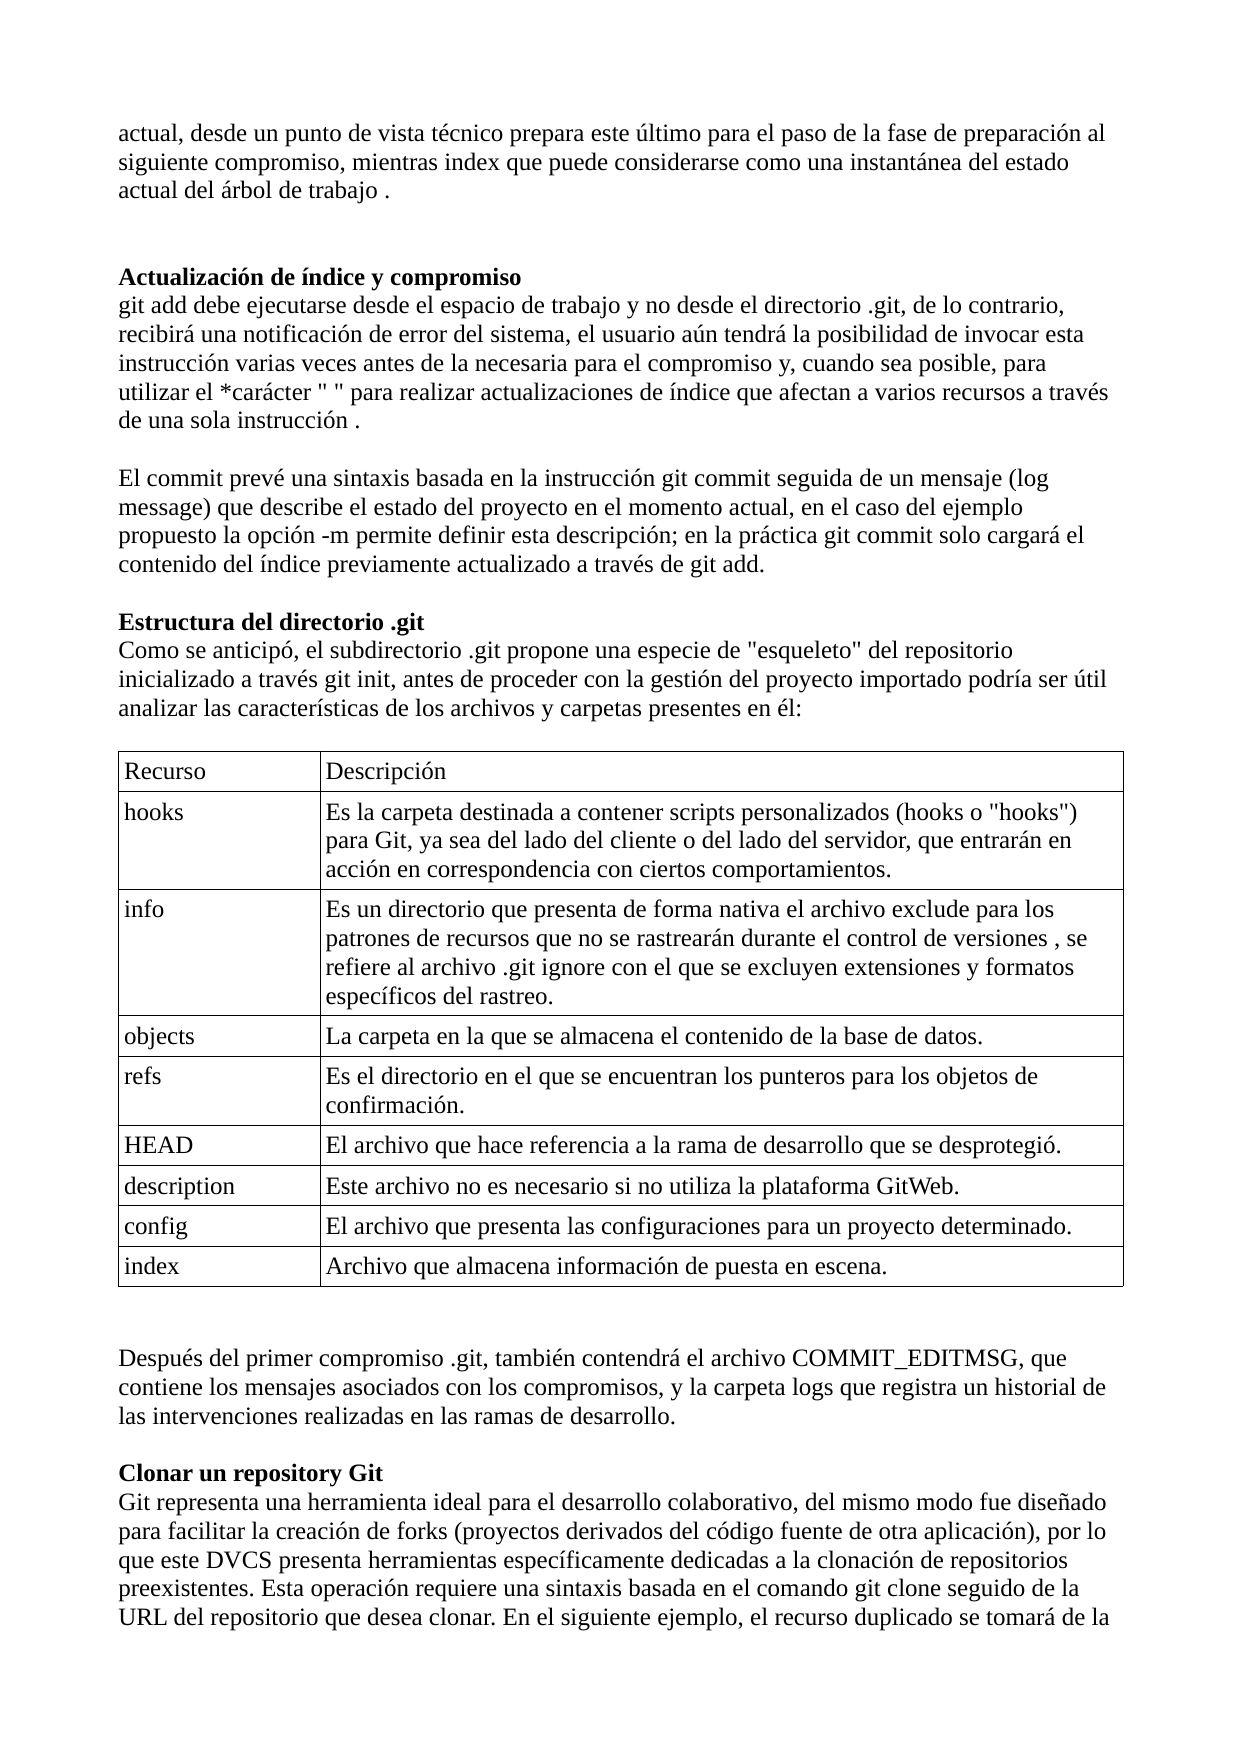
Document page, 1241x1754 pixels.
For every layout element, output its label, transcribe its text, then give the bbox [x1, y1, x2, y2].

table_cell info [119, 890, 320, 1015]
table_cell config [119, 1206, 320, 1246]
table_cell description [119, 1166, 320, 1205]
text Estructura del directorio .git [118, 607, 1122, 636]
table_cell Es la carpeta destinada a contener scripts personalizados (hooks o "hooks") para Git, ya sea del lado del cliente o del lado del servidor, que entrarán en acción en correspondencia con ciertos comportamientos. [321, 792, 1123, 889]
table_cell objects [119, 1016, 320, 1056]
table_header Descripción [321, 752, 1123, 791]
text git add debe ejecutarse desde el espacio de trabajo y no desde el directorio .git, de lo contrario, recibirá una notificación de error del sistema, el usuario aún tendrá la posibilidad de invocar esta instrucción varias veces antes de la necesaria para el compromiso y, cuando sea posible, para utilizar el *carácter " " para realizar actualizaciones de índice que afectan a varios recursos a través de una sola instrucción . [118, 291, 1122, 434]
text Actualización de índice y compromiso [118, 262, 1122, 291]
text Después del primer compromiso .git, también contendrá el archivo COMMIT_EDITMSG, que contiene los mensajes asociados con los compromisos, y la carpeta logs que registra un historial de las intervenciones realizadas en las ramas de desarrollo. [118, 1343, 1122, 1430]
table_cell hooks [119, 792, 320, 889]
table_header Recurso [119, 752, 320, 791]
table_cell index [119, 1247, 320, 1286]
text Como se anticipó, el subdirectorio .git propone una especie de "esqueleto" del repositorio inicializado a través git init, antes de proceder con la gestión del proyecto importado podría ser útil analizar las características de los archivos y carpetas presentes en él: [118, 636, 1122, 722]
table_cell refs [119, 1057, 320, 1125]
table_cell Archivo que almacena información de puesta en escena. [321, 1247, 1123, 1286]
table_cell El archivo que hace referencia a la rama de desarrollo que se desprotegió. [321, 1126, 1123, 1165]
table_cell HEAD [119, 1126, 320, 1165]
text Clonar un repository Git [118, 1458, 1122, 1487]
text Git representa una herramienta ideal para el desarrollo colaborativo, del mismo modo fue diseñado para facilitar la creación de forks (proyectos derivados del código fuente de otra aplicación), por lo que este DVCS presenta herramientas específicamente dedicadas a la clonación de repositorios preexistentes. Esta operación requiere una sintaxis basada en el comando git clone seguido de la URL del repositorio que desea clonar. En el siguiente ejemplo, el recurso duplicado se tomará de la [118, 1487, 1122, 1631]
table_cell Este archivo no es necesario si no utiliza la plataforma GitWeb. [321, 1166, 1123, 1205]
table_cell Es un directorio que presenta de forma nativa el archivo exclude para los patrones de recursos que no se rastrearán durante el control de versiones , se refiere al archivo .git ignore con el que se excluyen extensiones y formatos específicos del rastreo. [321, 890, 1123, 1015]
text actual, desde un punto de vista técnico prepara este último para el paso de la fase de preparación al siguiente compromiso, mientras index que puede considerarse como una instantánea del estado actual del árbol de trabajo . [118, 118, 1122, 204]
table_cell El archivo que presenta las configuraciones para un proyecto determinado. [321, 1206, 1123, 1246]
text El commit prevé una sintaxis basada en la instrucción git commit seguida de un mensaje (log message) que describe el estado del proyecto en el momento actual, en el caso del ejemplo propuesto la opción -m permite definir esta descripción; en la práctica git commit solo cargará el contenido del índice previamente actualizado a través de git add. [118, 463, 1122, 578]
table_cell La carpeta en la que se almacena el contenido de la base de datos. [321, 1016, 1123, 1056]
table_cell Es el directorio en el que se encuentran los punteros para los objetos de confirmación. [321, 1057, 1123, 1125]
